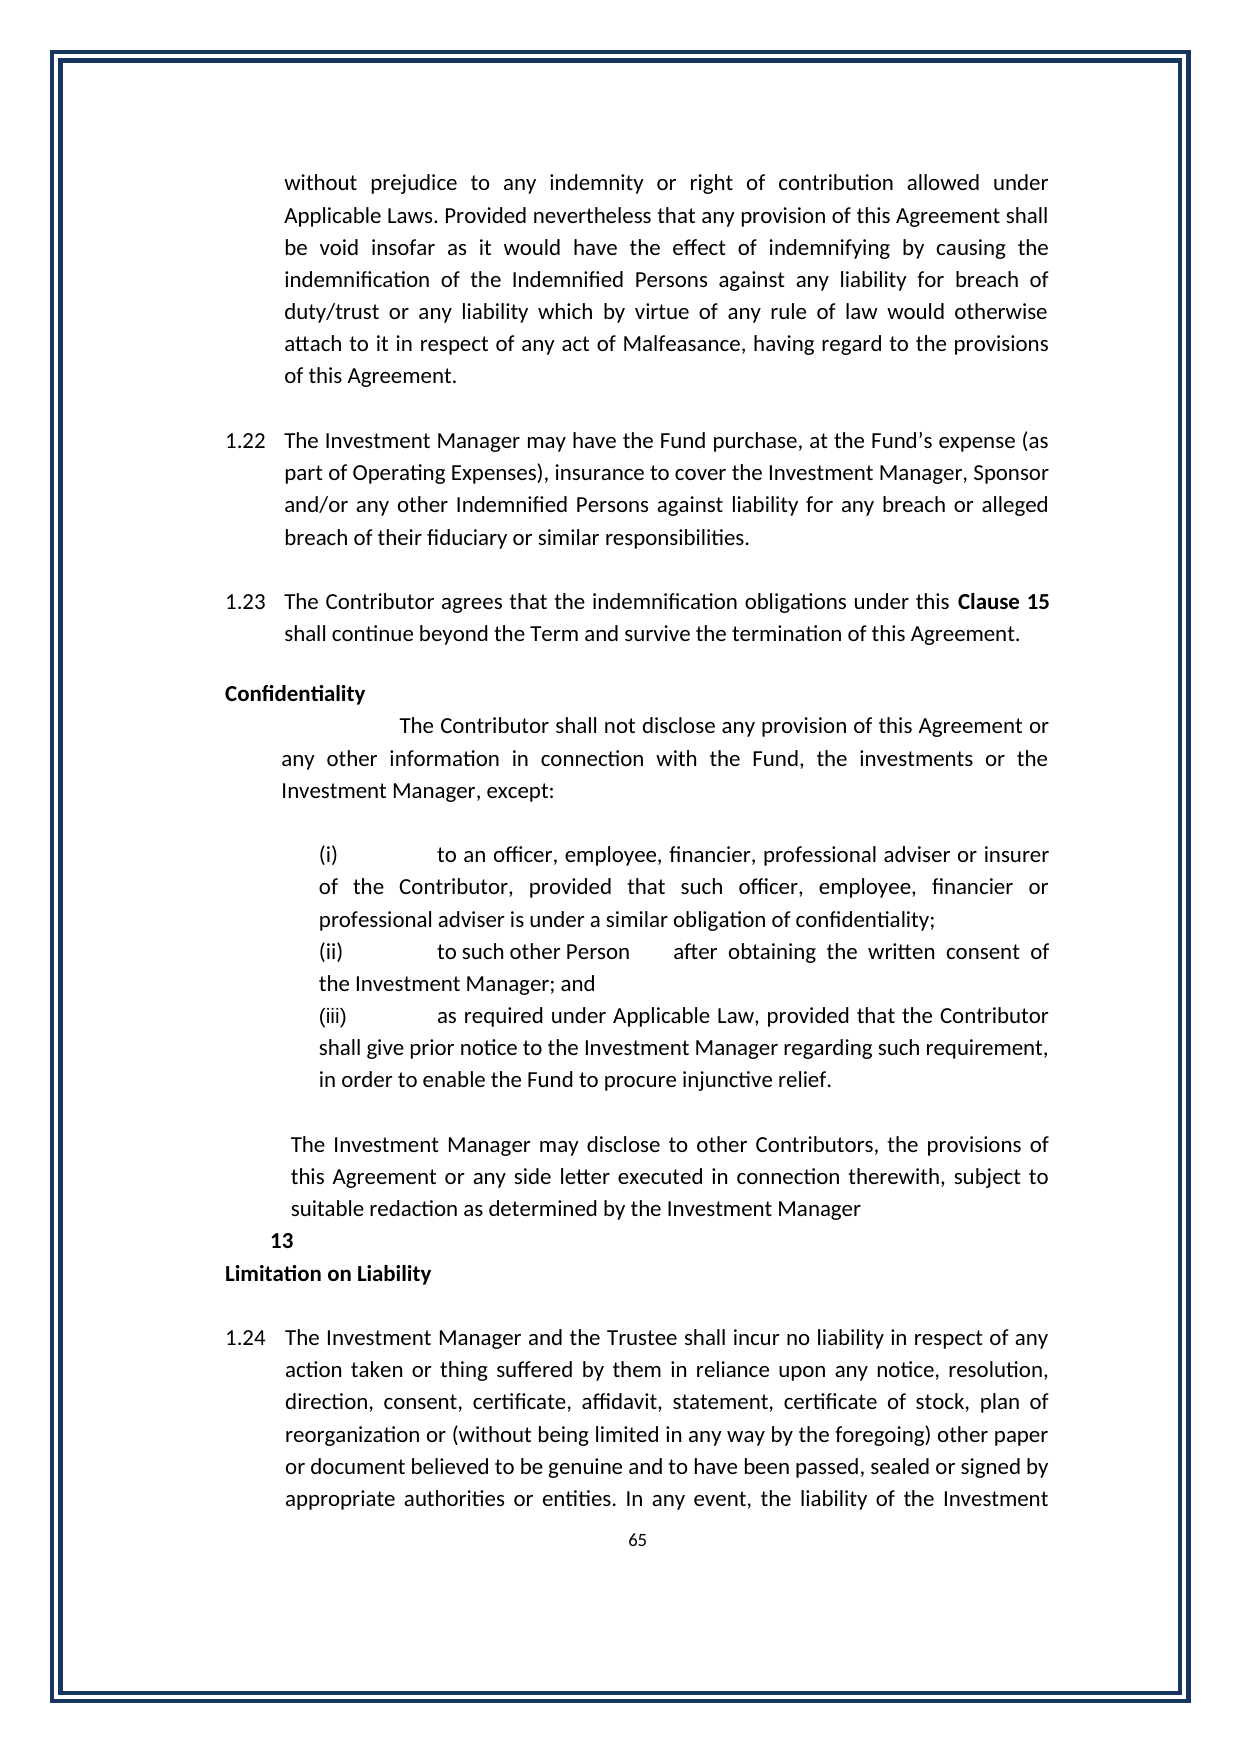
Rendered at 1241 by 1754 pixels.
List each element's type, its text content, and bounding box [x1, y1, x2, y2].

text The Investment Manager may disclose to other Contributors, the provisions of this Agreement or any side letter executed in connection therewith, subject to suitable redaction as determined by the Investment Manager [291, 1130, 1050, 1222]
subtitle Limitation on Liability [225, 1259, 1050, 1287]
list to an officer, employee, financier, professional adviser or insurer of the Contributor, provided that such officer, employee, financier or professional adviser is under a similar obligation of confidentiality; [319, 840, 1050, 933]
list to such other Person after obtaining the written consent of the Investment Manager; and [319, 937, 1050, 997]
list The Investment Manager may have the Fund purchase, at the Fund’s expense (as part of Operating Expenses), insurance to cover the Investment Manager, Sponsor and/or any other Indemnified Persons against liability for any breach or alleged breach of their fiduciary or similar responsibilities. [225, 426, 1050, 551]
list The Investment Manager and the Trustee shall incur no liability in respect of any action taken or thing suffered by them in reliance upon any notice, resolution, direction, consent, certificate, affidavit, statement, certificate of stock, plan of reorganization or (without being limited in any way by the foregoing) other paper or document believed to be genuine and to have been passed, sealed or signed by appropriate authorities or entities. In any event, the liability of the Investment [225, 1323, 1050, 1512]
text The Contributor shall not disclose any provision of this Agreement or any other information in connection with the Fund, the investments or the Investment Manager, except: [281, 712, 1050, 804]
list The Contributor agrees that the indemnification obligations under this Clause 15 shall continue beyond the Term and survive the termination of this Agreement. [225, 587, 1050, 647]
list without prejudice to any indemnity or right of contribution allowed under Applicable Laws. Provided nevertheless that any provision of this Agreement shall be void insofar as it would have the effect of indemnifying by causing the indemnification of the Indemnified Persons against any liability for breach of duty/trust or any liability which by virtue of any rule of law would otherwise attach to it in respect of any act of Malfeasance, having regard to the provisions of this Agreement. [225, 168, 1050, 390]
subtitle Confidentiality [225, 679, 1050, 707]
list as required under Applicable Law, provided that the Contributor shall give prior notice to the Investment Manager regarding such requirement, in order to enable the Fund to procure injunctive relief. [319, 1001, 1050, 1094]
